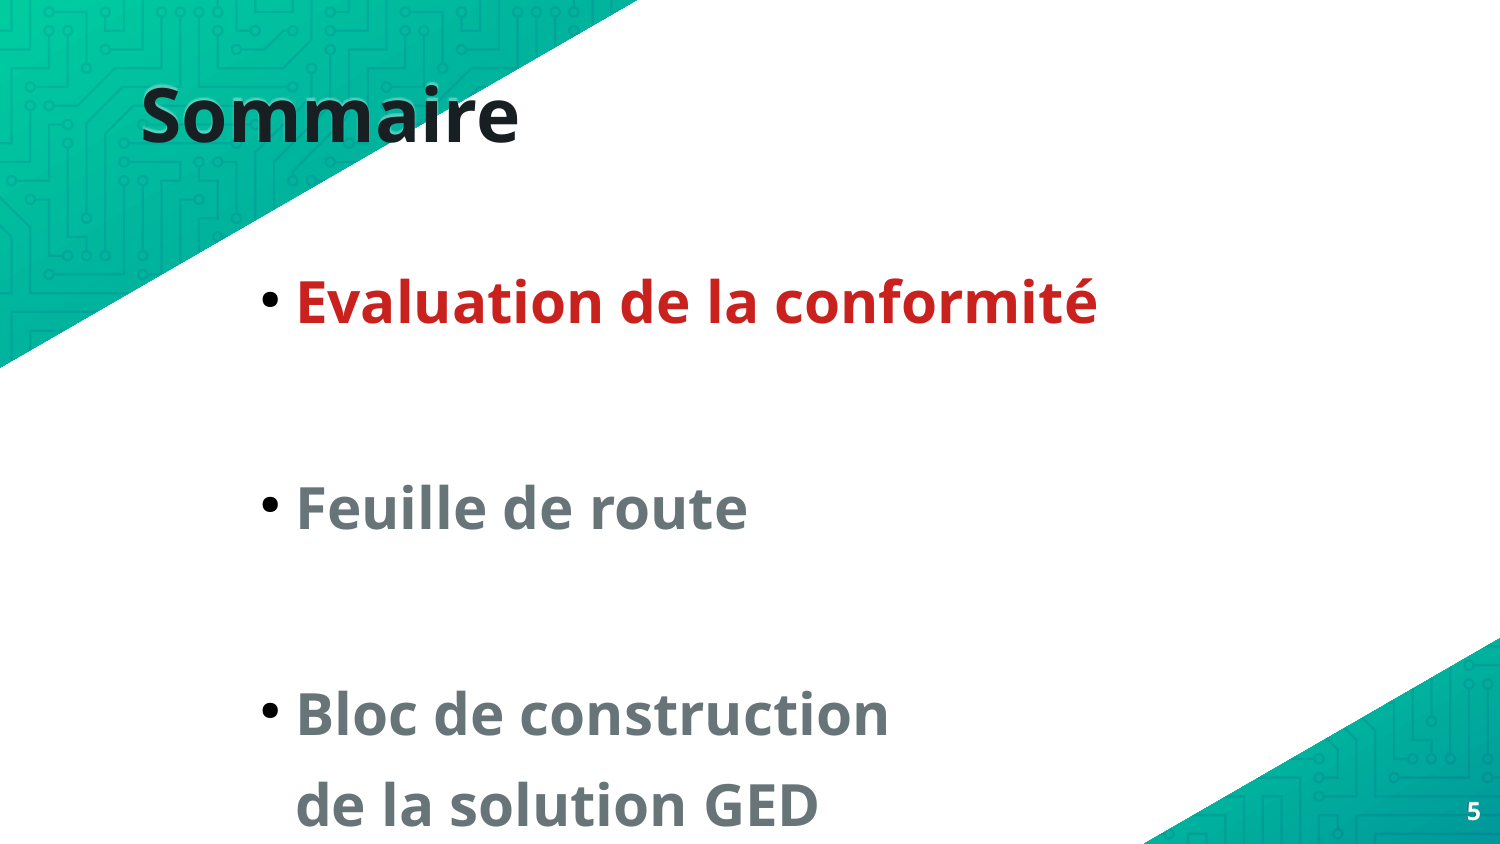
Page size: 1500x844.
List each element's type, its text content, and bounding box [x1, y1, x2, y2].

list Evaluation de la conformité Feuille de route Bloc de construction de la solution GED [259, 249, 1371, 764]
slide_number [1391, 779, 1482, 844]
title Sommaire [140, 78, 1360, 160]
